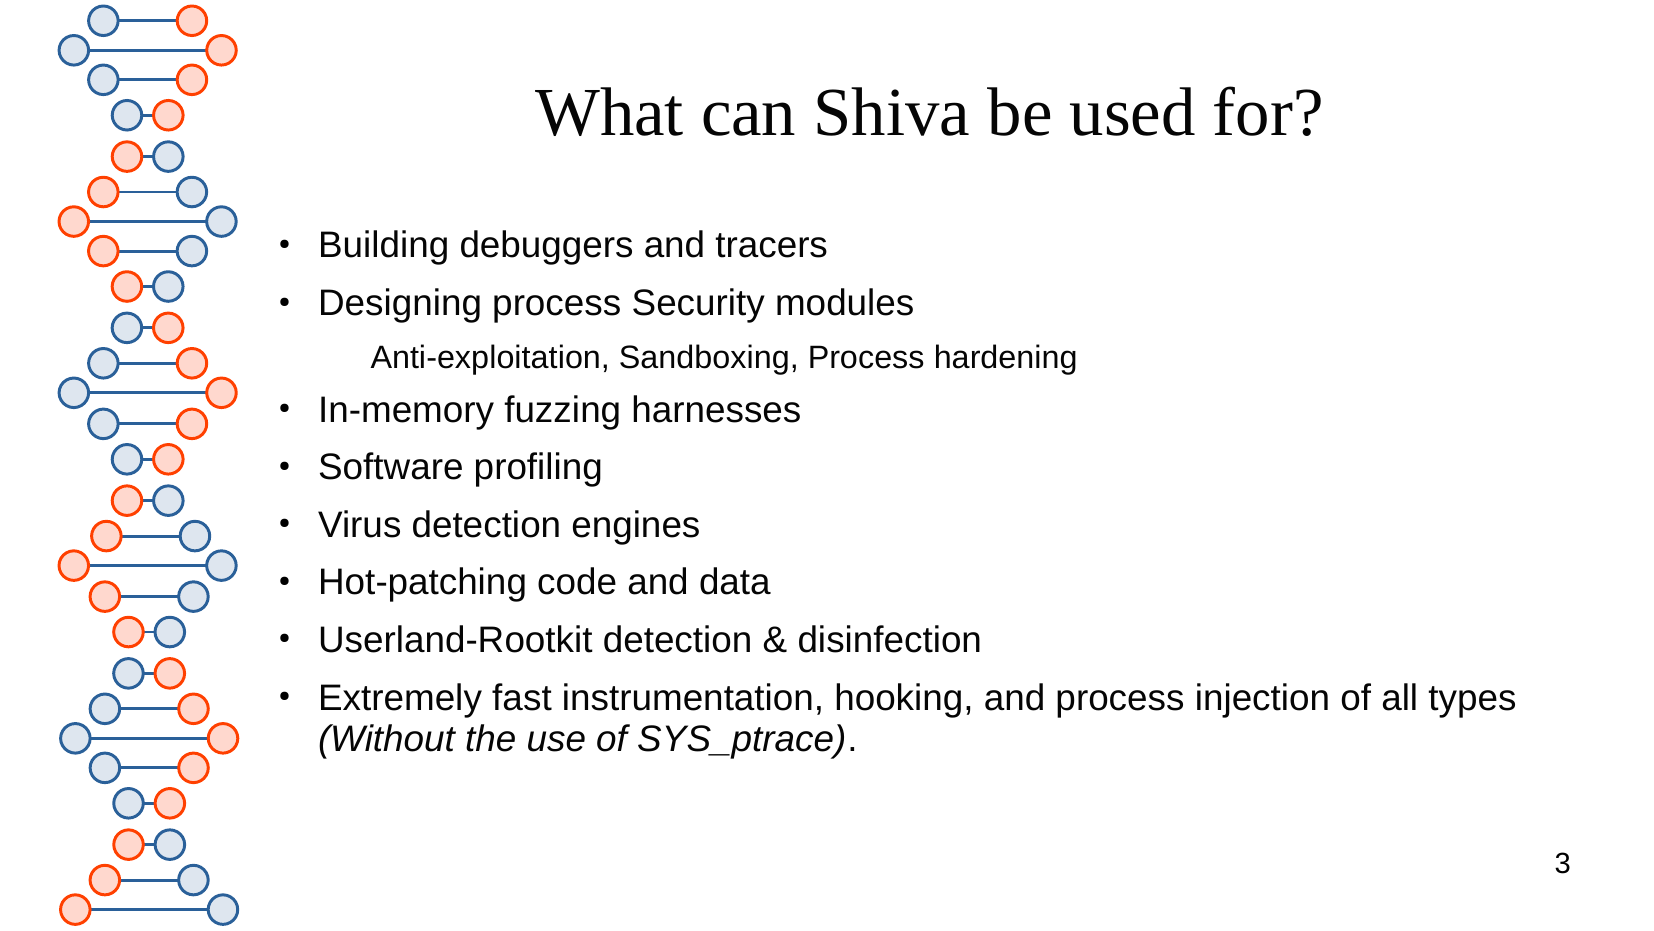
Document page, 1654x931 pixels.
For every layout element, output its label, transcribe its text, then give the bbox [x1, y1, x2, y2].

title What can Shiva be used for? [265, 35, 1595, 189]
list Building debuggers and tracers Designing process Security modules Anti-exploitation, Sandboxing, Process hardening In-memory fuzzing harnesses Software profiling Virus detection engines Hot-patching code and data Userland-Rootkit detection & disinfection Extremely fast instrumentation, hooking, and process injection of all types (Without the use of SYS_ptrace). [265, 224, 1595, 764]
